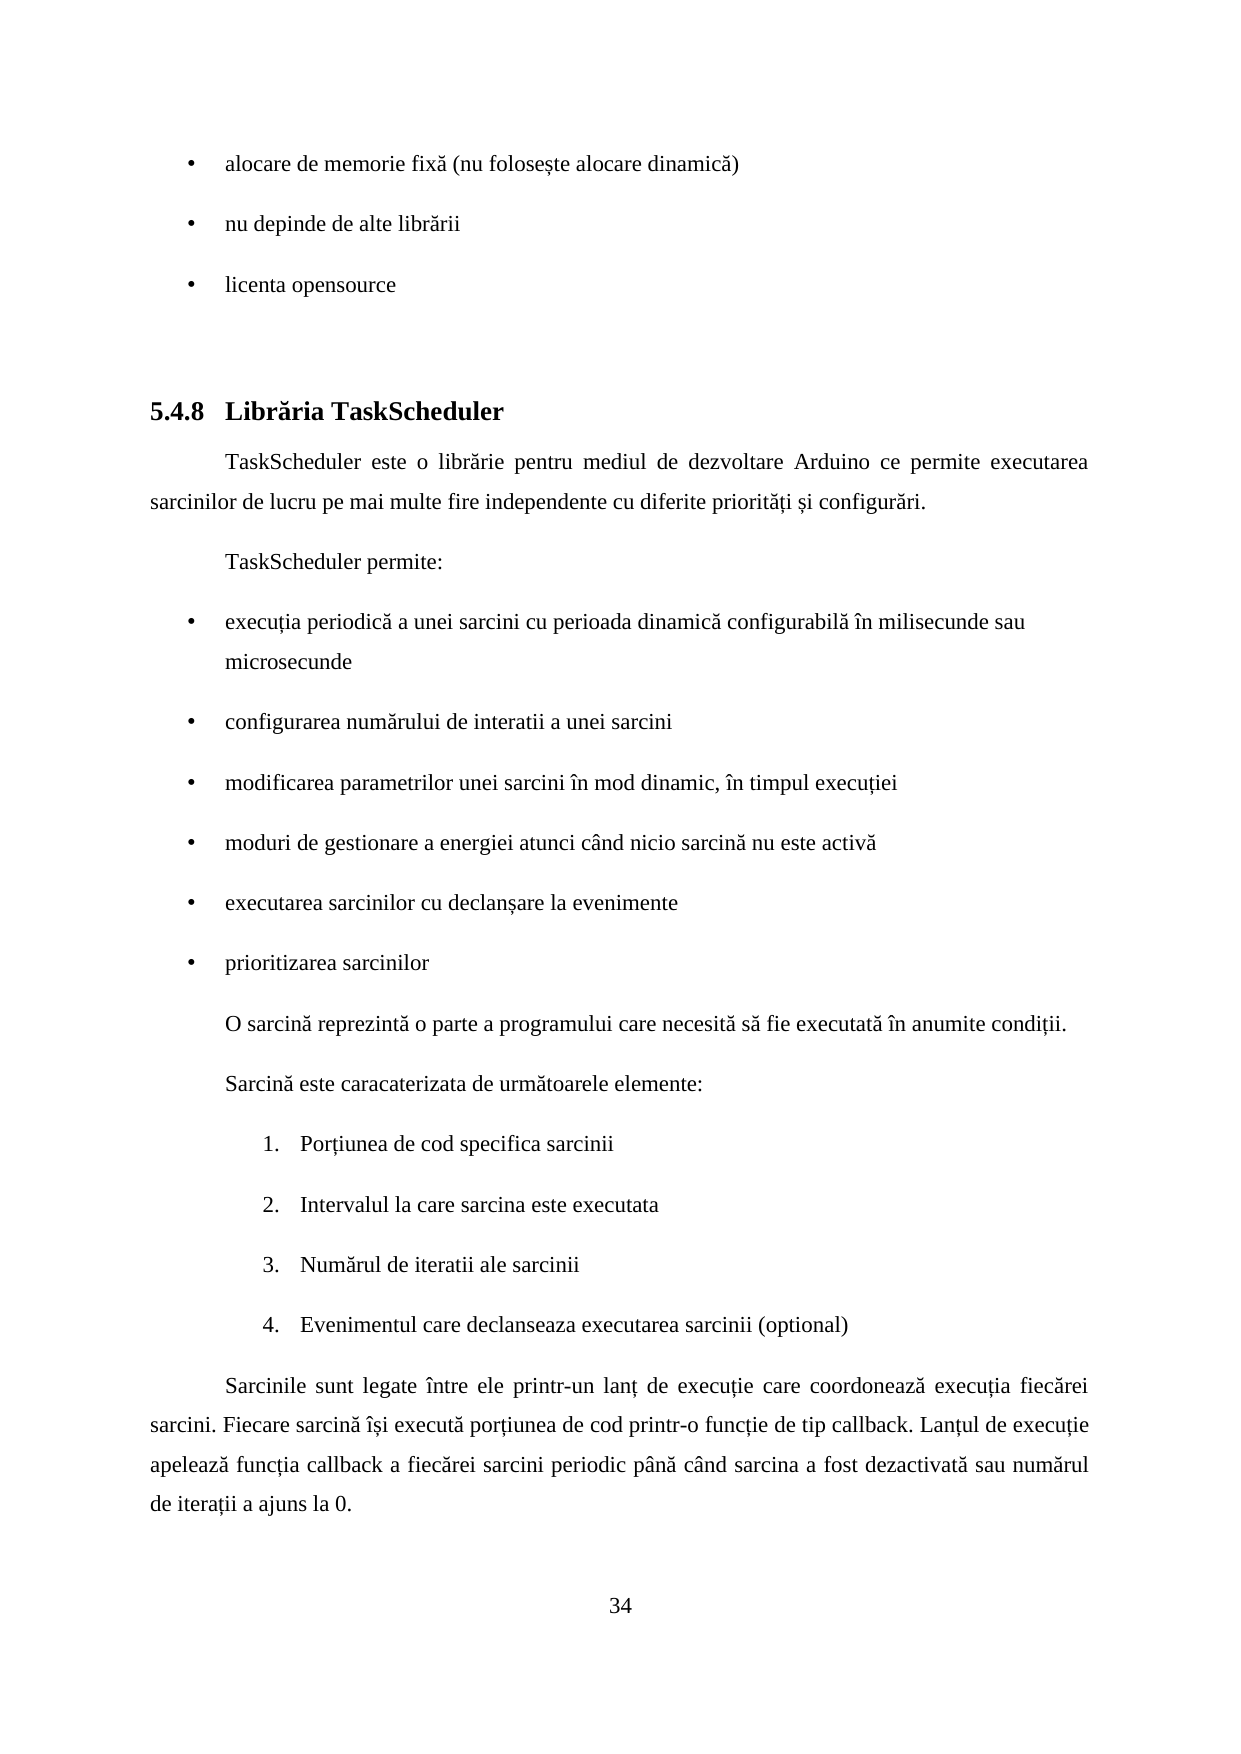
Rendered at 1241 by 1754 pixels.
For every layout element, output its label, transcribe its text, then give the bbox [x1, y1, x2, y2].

list Evenimentul care declanseaza executarea sarcinii (optional) [262, 1311, 1091, 1338]
list Numărul de iteratii ale sarcinii [262, 1251, 1091, 1277]
text TaskScheduler este o librărie pentru mediul de dezvoltare Arduino ce permite executarea sarcinilor de lucru pe mai multe fire independente cu diferite priorități și configurări. [150, 448, 1091, 514]
list executarea sarcinilor cu declanșare la evenimente [187, 889, 1091, 916]
text Sarcină este caracaterizata de următoarele elemente: [150, 1070, 1091, 1096]
list nu depinde de alte librării [187, 210, 1091, 237]
list configurarea numărului de interatii a unei sarcini [187, 708, 1091, 734]
text O sarcină reprezintă o parte a programului care necesită să fie executată în anumite condiții. [150, 1010, 1091, 1036]
subtitle Librăria TaskScheduler [150, 395, 1091, 427]
list execuția periodică a unei sarcini cu perioada dinamică configurabilă în milisecunde sau microsecunde [187, 608, 1091, 674]
list alocare de memorie fixă (nu folosește alocare dinamică) [187, 150, 1091, 176]
list licenta opensource [187, 271, 1091, 297]
list Porțiunea de cod specifica sarcinii [262, 1130, 1091, 1157]
list moduri de gestionare a energiei atunci când nicio sarcină nu este activă [187, 829, 1091, 855]
list Intervalul la care sarcina este executata [262, 1191, 1091, 1217]
text Sarcinile sunt legate între ele printr-un lanț de execuție care coordonează execuția fiecărei sarcini. Fiecare sarcină își execută porțiunea de cod printr-o funcție de tip callback. Lanțul de execuție apelează funcția callback a fiecărei sarcini periodic până când sarcina a fost dezactivată sau numărul de iterații a ajuns la 0. [150, 1372, 1091, 1516]
text TaskScheduler permite: [150, 548, 1091, 574]
list modificarea parametrilor unei sarcini în mod dinamic, în timpul execuției [187, 768, 1091, 795]
list prioritizarea sarcinilor [187, 949, 1091, 976]
